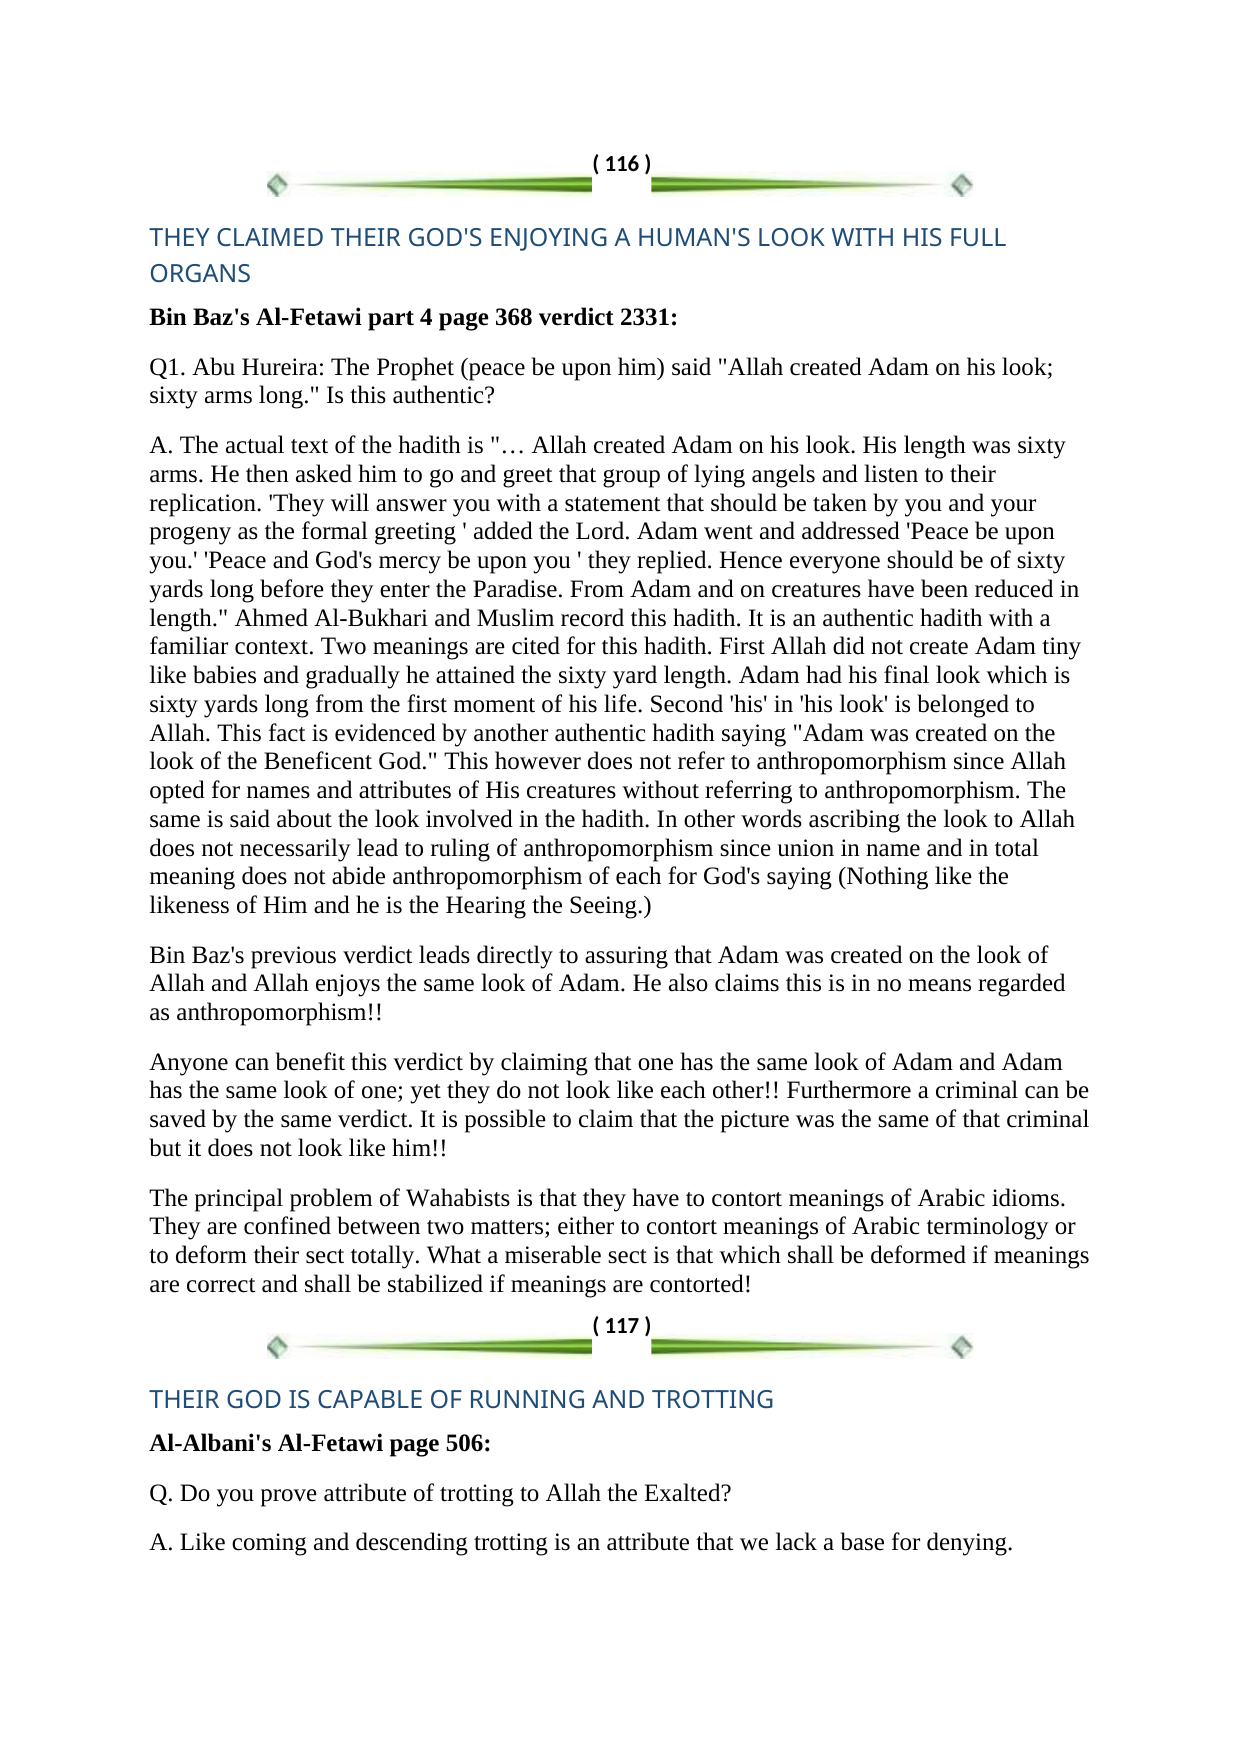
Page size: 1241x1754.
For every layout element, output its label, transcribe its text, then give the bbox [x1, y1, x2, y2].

table_header ( 116 ) THEY CLAIMED THEIR GOD'S ENJOYING A HUMAN'S LOOK WITH HIS FULL ORGANS Bin Baz's Al-­Fetawi part 4 page 368 verdict 2331: Q1. Abu Hureira: The Prophet (peace be upon him) said "Allah created Adam on his look; sixty arms long." Is this authentic? A. The actual text of the hadith is "… Allah created Adam on his look. His length was sixty arms. He then asked him to go and greet that group of lying angels and listen to their replication. 'They will answer you with a statement that should be taken by you and your progeny as the formal greeting ' added the Lord. Adam went and addressed 'Peace be upon you.' 'Peace and God's mercy be upon you ' they replied. Hence everyone should be of sixty yards long before they enter the Paradise. From Adam and on creatures have been reduced in length." Ahmed Al-­Bukhari and Muslim record this hadith. It is an authentic hadith with a familiar context. Two meanings are cited for this hadith. First Allah did not create Adam tiny like babies and gradually he attained the sixty yard length. Adam had his final look which is sixty yards long from the first moment of his life. Second 'his' in 'his look' is belonged to Allah. This fact is evidenced by another authentic hadith saying "Adam was created on the look of the Beneficent God." This however does not refer to anthropomorphism since Allah opted for names and attributes of His creatures without referring to anthropomorphism. The same is said about the look involved in the hadith. In other words ascribing the look to Allah does not necessarily lead to ruling of anthropomorphism since union in name and in total meaning does not abide anthropomorphism of each for God's saying (Nothing like the likeness of Him and he is the Hearing the Seeing.) Bin Baz's previous verdict leads directly to assuring that Adam was created on the look of Allah and Allah enjoys the same look of Adam. He also claims this is in no means regarded as anthropomorphism!! Anyone can benefit this verdict by claiming that one has the same look of Adam and Adam has the same look of one; yet they do not look like each other!! Furthermore a criminal can be saved by the same verdict. It is possible to claim that the picture was the same of that criminal but it does not look like him!! The principal problem of Wahabists is that they have to contort meanings of Arabic idioms. They are confined between two matters; either to contort meanings of Arabic terminology or to deform their sect totally. What a miserable sect is that which shall be deformed if meanings are correct and shall be stabilized if meanings are contorted! [148, 148, 1093, 1310]
table_header ( 117 ) THEIR GOD IS CAPABLE OF RUNNING AND TROTTING Al-­Albani's Al-­Fetawi page 506: Q. Do you prove attribute of trotting to Allah the Exalted? A. Like coming and descending trotting is an attribute that we lack a base for denying. [148, 1310, 1093, 1568]
